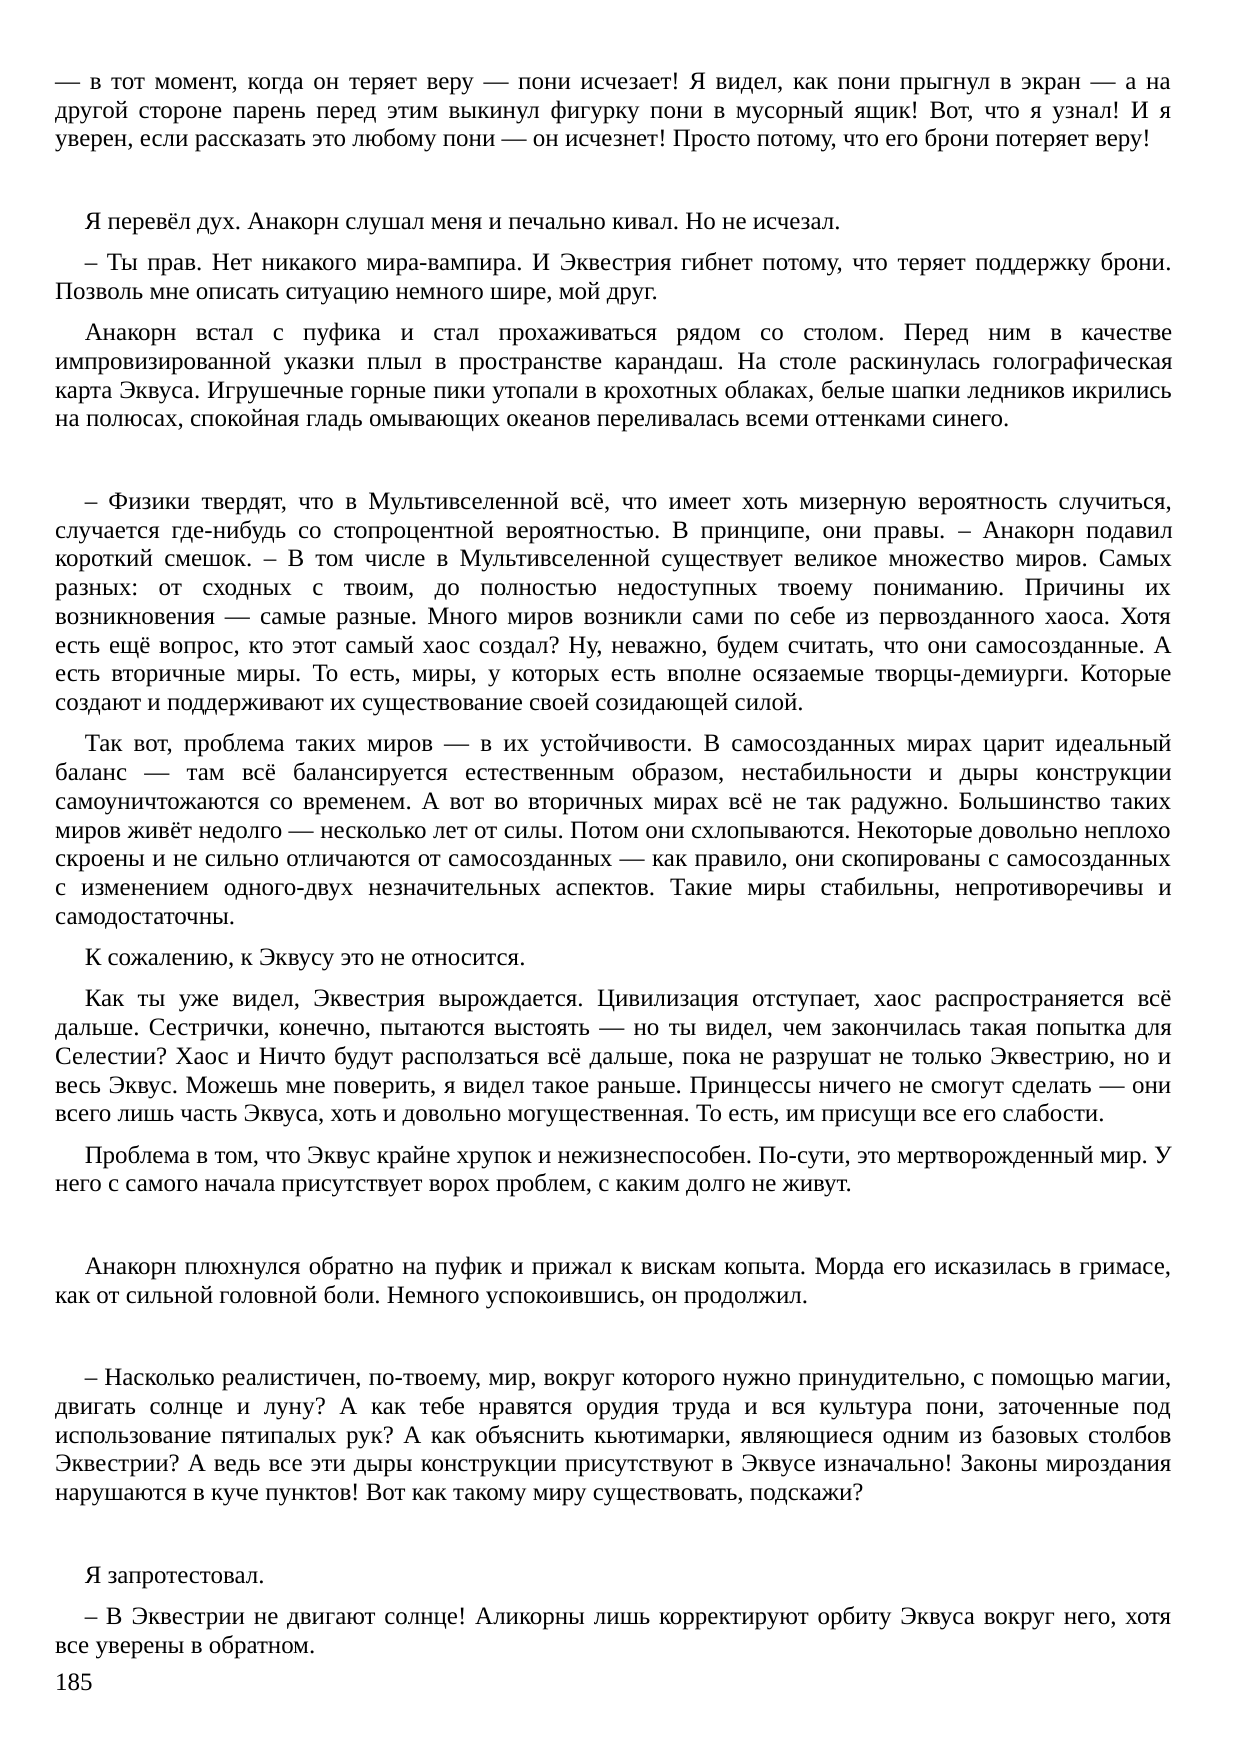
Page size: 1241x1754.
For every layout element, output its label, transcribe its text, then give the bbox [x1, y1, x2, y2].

text – Ты прав. Нет никакого мира-вампира. И Эквестрия гибнет потому, что теряет поддержку брони. Позволь мне описать ситуацию немного шире, мой друг. [55, 247, 1173, 305]
text – Физики твердят, что в Мультивселенной всё, что имеет хоть мизерную вероятность случиться, случается где-нибудь со стопроцентной вероятностью. В принципе, они правы. – Анакорн подавил короткий смешок. – В том числе в Мультивселенной существует великое множество миров. Самых разных: от сходных с твоим, до полностью недоступных твоему пониманию. Причины их возникновения — самые разные. Много миров возникли сами по себе из первозданного хаоса. Хотя есть ещё вопрос, кто этот самый хаос создал? Ну, неважно, будем считать, что они самосозданные. А есть вторичные миры. То есть, миры, у которых есть вполне осязаемые творцы-демиурги. Которые создают и поддерживают их существование своей созидающей силой. [55, 486, 1173, 716]
text Анакорн плюхнулся обратно на пуфик и прижал к вискам копыта. Морда его исказилась в гримасе, как от сильной головной боли. Немного успокоившись, он продолжил. [55, 1251, 1173, 1308]
text Анакорн встал с пуфика и стал прохаживаться рядом со столом. Перед ним в качестве импровизированной указки плыл в пространстве карандаш. На столе раскинулась голографическая карта Эквуса. Игрушечные горные пики утопали в крохотных облаках, белые шапки ледников икрились на полюсах, спокойная гладь омывающих океанов переливалась всеми оттенками синего. [55, 317, 1173, 432]
text – Насколько реалистичен, по-твоему, мир, вокруг которого нужно принудительно, с помощью магии, двигать солнце и луну? А как тебе нравятся орудия труда и вся культура пони, заточенные под использование пятипалых рук? А как объяснить кьютимарки, являющиеся одним из базовых столбов Эквестрии? А ведь все эти дыры конструкции присутствуют в Эквусе изначально! Законы мироздания нарушаются в куче пунктов! Вот как такому миру существовать, подскажи? [55, 1362, 1173, 1506]
text — в тот момент, когда он теряет веру — пони исчезает! Я видел, как пони прыгнул в экран — а на другой стороне парень перед этим выкинул фигурку пони в мусорный ящик! Вот, что я узнал! И я уверен, если рассказать это любому пони — он исчезнет! Просто потому, что его брони потеряет веру! [55, 66, 1173, 152]
text – В Эквестрии не двигают солнце! Аликорны лишь корректируют орбиту Эквуса вокруг него, хотя все уверены в обратном. [55, 1601, 1173, 1658]
text Я перевёл дух. Анакорн слушал меня и печально кивал. Но не исчезал. [55, 206, 1173, 235]
text Я запротестовал. [55, 1560, 1173, 1588]
text Так вот, проблема таких миров — в их устойчивости. В самосозданных мирах царит идеальный баланс — там всё балансируется естественным образом, нестабильности и дыры конструкции самоуничтожаются со временем. А вот во вторичных мирах всё не так радужно. Большинство таких миров живёт недолго — несколько лет от силы. Потом они схлопываются. Некоторые довольно неплохо скроены и не сильно отличаются от самосозданных — как правило, они скопированы с самосозданных с изменением одного-двух незначительных аспектов. Такие миры стабильны, непротиворечивы и самодостаточны. [55, 728, 1173, 930]
text Как ты уже видел, Эквестрия вырождается. Цивилизация отступает, хаос распространяется всё дальше. Сестрички, конечно, пытаются выстоять — но ты видел, чем закончилась такая попытка для Селестии? Хаос и Ничто будут расползаться всё дальше, пока не разрушат не только Эквестрию, но и весь Эквус. Можешь мне поверить, я видел такое раньше. Принцессы ничего не смогут сделать — они всего лишь часть Эквуса, хоть и довольно могущественная. То есть, им присущи все его слабости. [55, 983, 1173, 1127]
text Проблема в том, что Эквус крайне хрупок и нежизнеспособен. По-сути, это мертворожденный мир. У него с самого начала присутствует ворох проблем, с каким долго не живут. [55, 1140, 1173, 1197]
text К сожалению, к Эквусу это не относится. [55, 942, 1173, 971]
